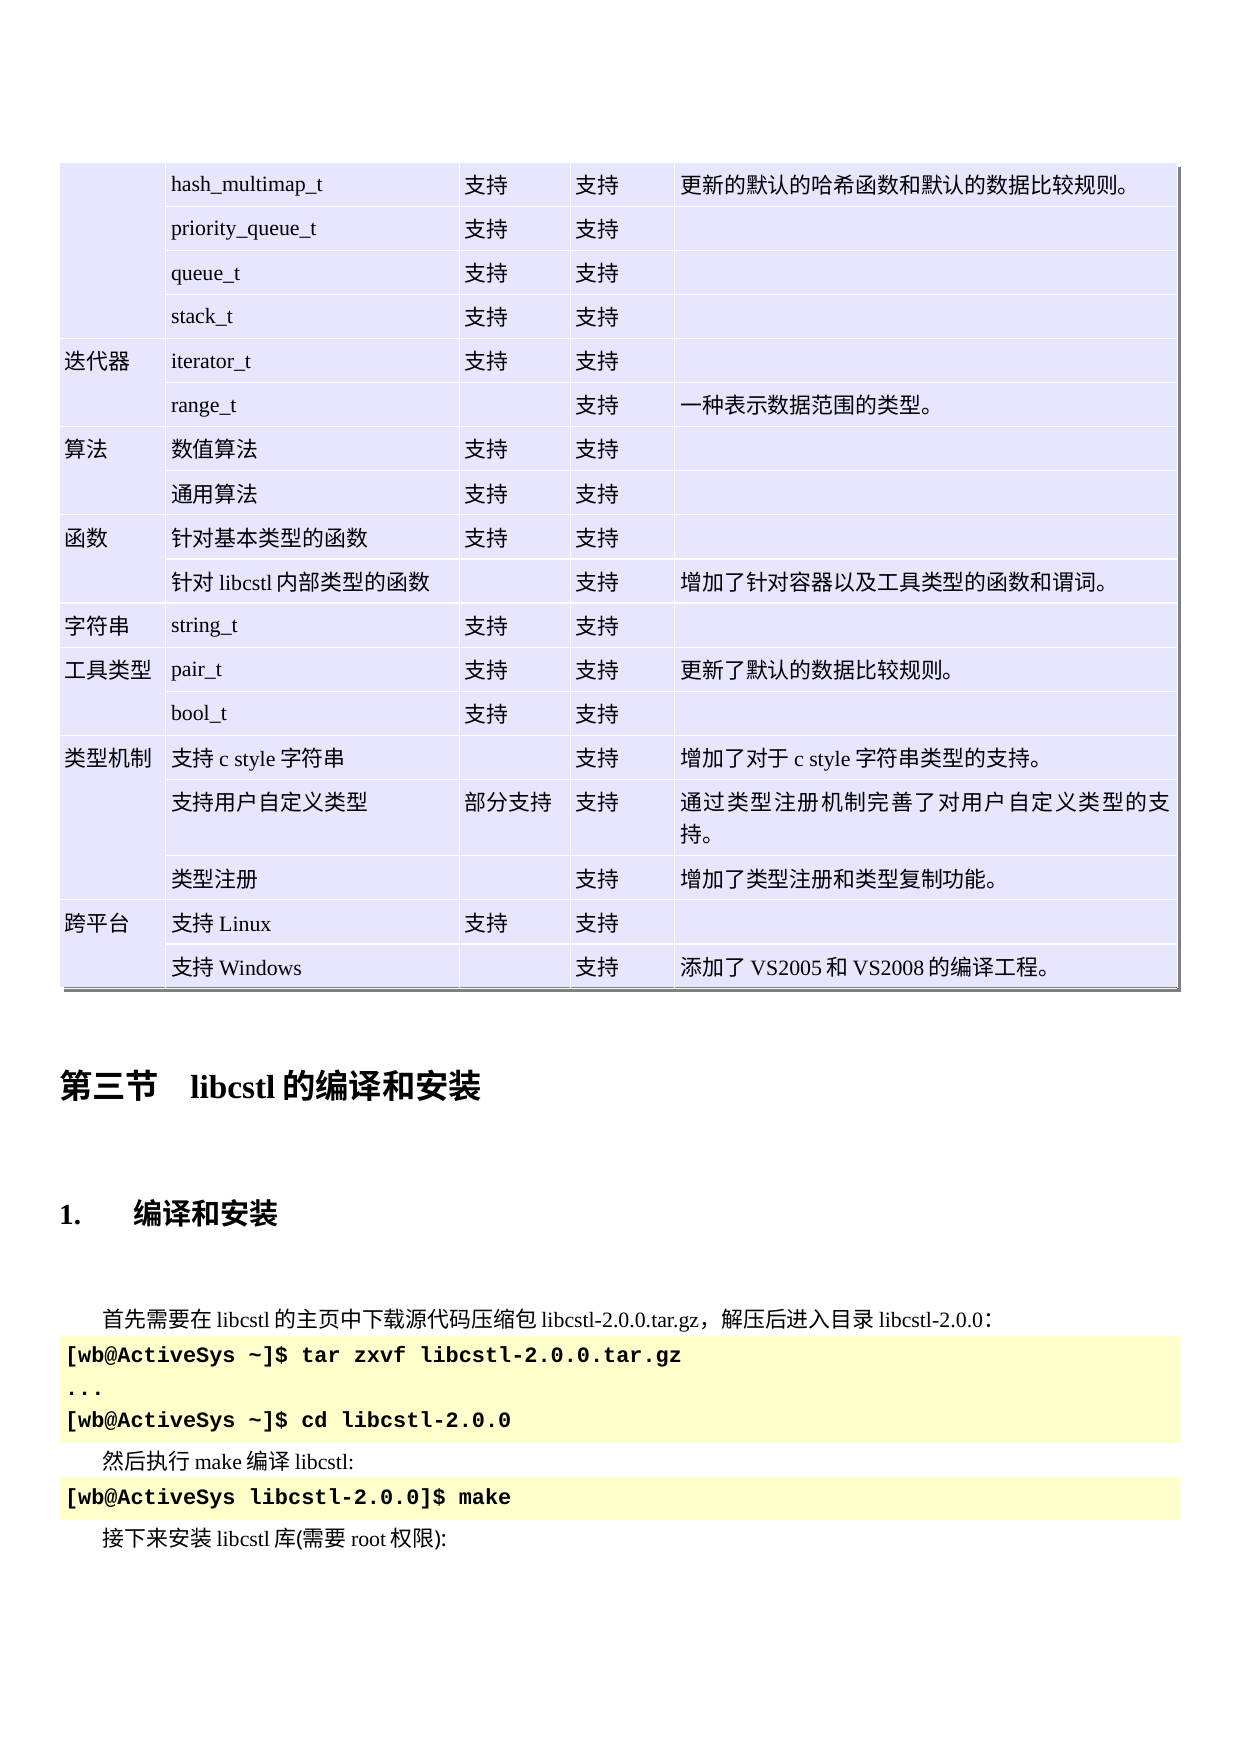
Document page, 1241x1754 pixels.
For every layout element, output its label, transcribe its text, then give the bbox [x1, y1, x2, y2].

table_cell [675, 295, 1177, 338]
table_cell 支持 [460, 471, 570, 514]
table_cell 更新的默认的哈希函数和默认的数据比较规则。 [675, 163, 1177, 206]
table_cell 支持 [460, 427, 570, 470]
table_cell 支持 [571, 736, 674, 779]
table_cell [675, 207, 1177, 250]
table_cell 增加了针对容器以及工具类型的函数和谓词。 [675, 560, 1177, 602]
table_cell 字符串 [60, 604, 165, 647]
table_cell 一种表示数据范围的类型。 [675, 383, 1177, 426]
table_cell [460, 945, 570, 987]
table_cell 支持 [571, 856, 674, 899]
table_cell 支持 [571, 604, 674, 647]
table_cell 支持 [460, 251, 570, 294]
table_cell [675, 604, 1177, 647]
table_cell 添加了VS2005和VS2008的编译工程。 [675, 945, 1177, 987]
table_cell 支持 [460, 515, 570, 558]
table_cell hash_multimap_t [166, 163, 459, 206]
table_cell 支持 [571, 900, 674, 943]
table_cell queue_t [166, 251, 459, 294]
table_cell 支持 [571, 945, 674, 987]
table_cell [60, 163, 165, 338]
table_cell 支持 [571, 383, 674, 426]
table_cell iterator_t [166, 339, 459, 382]
table_cell 针对libcstl内部类型的函数 [166, 560, 459, 602]
table_cell 支持Windows [166, 945, 459, 987]
table_cell [460, 856, 570, 899]
table_cell 支持 [571, 780, 674, 855]
subtitle libcstl的编译和安装 [59, 1052, 1181, 1117]
table_cell 支持Linux [166, 900, 459, 943]
table_cell 支持 [460, 648, 570, 691]
table_cell 支持 [571, 163, 674, 206]
table_cell 跨平台 [60, 900, 165, 987]
table_cell 支持 [571, 339, 674, 382]
table_cell 增加了对于c style字符串类型的支持。 [675, 736, 1177, 779]
table_cell 工具类型 [60, 648, 165, 735]
table_cell 类型注册 [166, 856, 459, 899]
table_cell 增加了类型注册和类型复制功能。 [675, 856, 1177, 899]
table_cell [675, 339, 1177, 382]
table_header [wb@ActiveSys libcstl-2.0.0]$ make [60, 1477, 1181, 1520]
table_cell 算法 [60, 427, 165, 514]
table_cell [675, 471, 1177, 514]
table_cell 更新了默认的数据比较规则。 [675, 648, 1177, 691]
table_cell stack_t [166, 295, 459, 338]
table_cell range_t [166, 383, 459, 426]
table_cell 通用算法 [166, 471, 459, 514]
table_cell 部分支持 [460, 780, 570, 855]
table_cell 支持 [571, 251, 674, 294]
table_cell 支持 [460, 163, 570, 206]
table_cell 支持 [571, 207, 674, 250]
table_cell 支持 [460, 295, 570, 338]
table_cell [675, 515, 1177, 558]
table_cell [675, 427, 1177, 470]
table_cell 函数 [60, 515, 165, 602]
table_cell priority_queue_t [166, 207, 459, 250]
subtitle 编译和安装 [59, 1179, 1181, 1244]
table_cell 支持 [571, 471, 674, 514]
table_cell [460, 560, 570, 602]
table_cell string_t [166, 604, 459, 647]
table_cell 支持 [460, 207, 570, 250]
table_cell 支持 [571, 515, 674, 558]
table_cell 支持 [571, 295, 674, 338]
table_cell 迭代器 [60, 339, 165, 426]
table_cell 支持 [571, 648, 674, 691]
text 接下来安装libcstl库(需要root权限): [59, 1521, 1181, 1553]
table_cell [675, 251, 1177, 294]
table_cell 支持 [571, 560, 674, 602]
table_cell bool_t [166, 692, 459, 735]
text 首先需要在libcstl的主页中下载源代码压缩包libcstl-2.0.0.tar.gz，解压后进入目录libcstl-2.0.0： [59, 1302, 1181, 1334]
table_cell 支持 [460, 339, 570, 382]
table_cell 支持 [571, 692, 674, 735]
table_cell 数值算法 [166, 427, 459, 470]
table_cell pair_t [166, 648, 459, 691]
table_cell 支持c style字符串 [166, 736, 459, 779]
table_header [wb@ActiveSys ~]$ tar zxvf libcstl-2.0.0.tar.gz ... [wb@ActiveSys ~]$ cd libcstl-2.0.0 [60, 1336, 1181, 1443]
table_cell [675, 692, 1177, 735]
text 然后执行make编译libcstl: [59, 1445, 1181, 1476]
table_cell 支持 [460, 900, 570, 943]
table_cell 支持 [571, 427, 674, 470]
table_cell 支持 [460, 692, 570, 735]
table_cell [460, 736, 570, 779]
table_cell [675, 900, 1177, 943]
table_cell 类型机制 [60, 736, 165, 899]
table_cell 支持 [460, 604, 570, 647]
table_cell 通过类型注册机制完善了对用户自定义类型的支持。 [675, 780, 1177, 855]
table_cell 支持用户自定义类型 [166, 780, 459, 855]
table_cell 针对基本类型的函数 [166, 515, 459, 558]
table_cell [460, 383, 570, 426]
